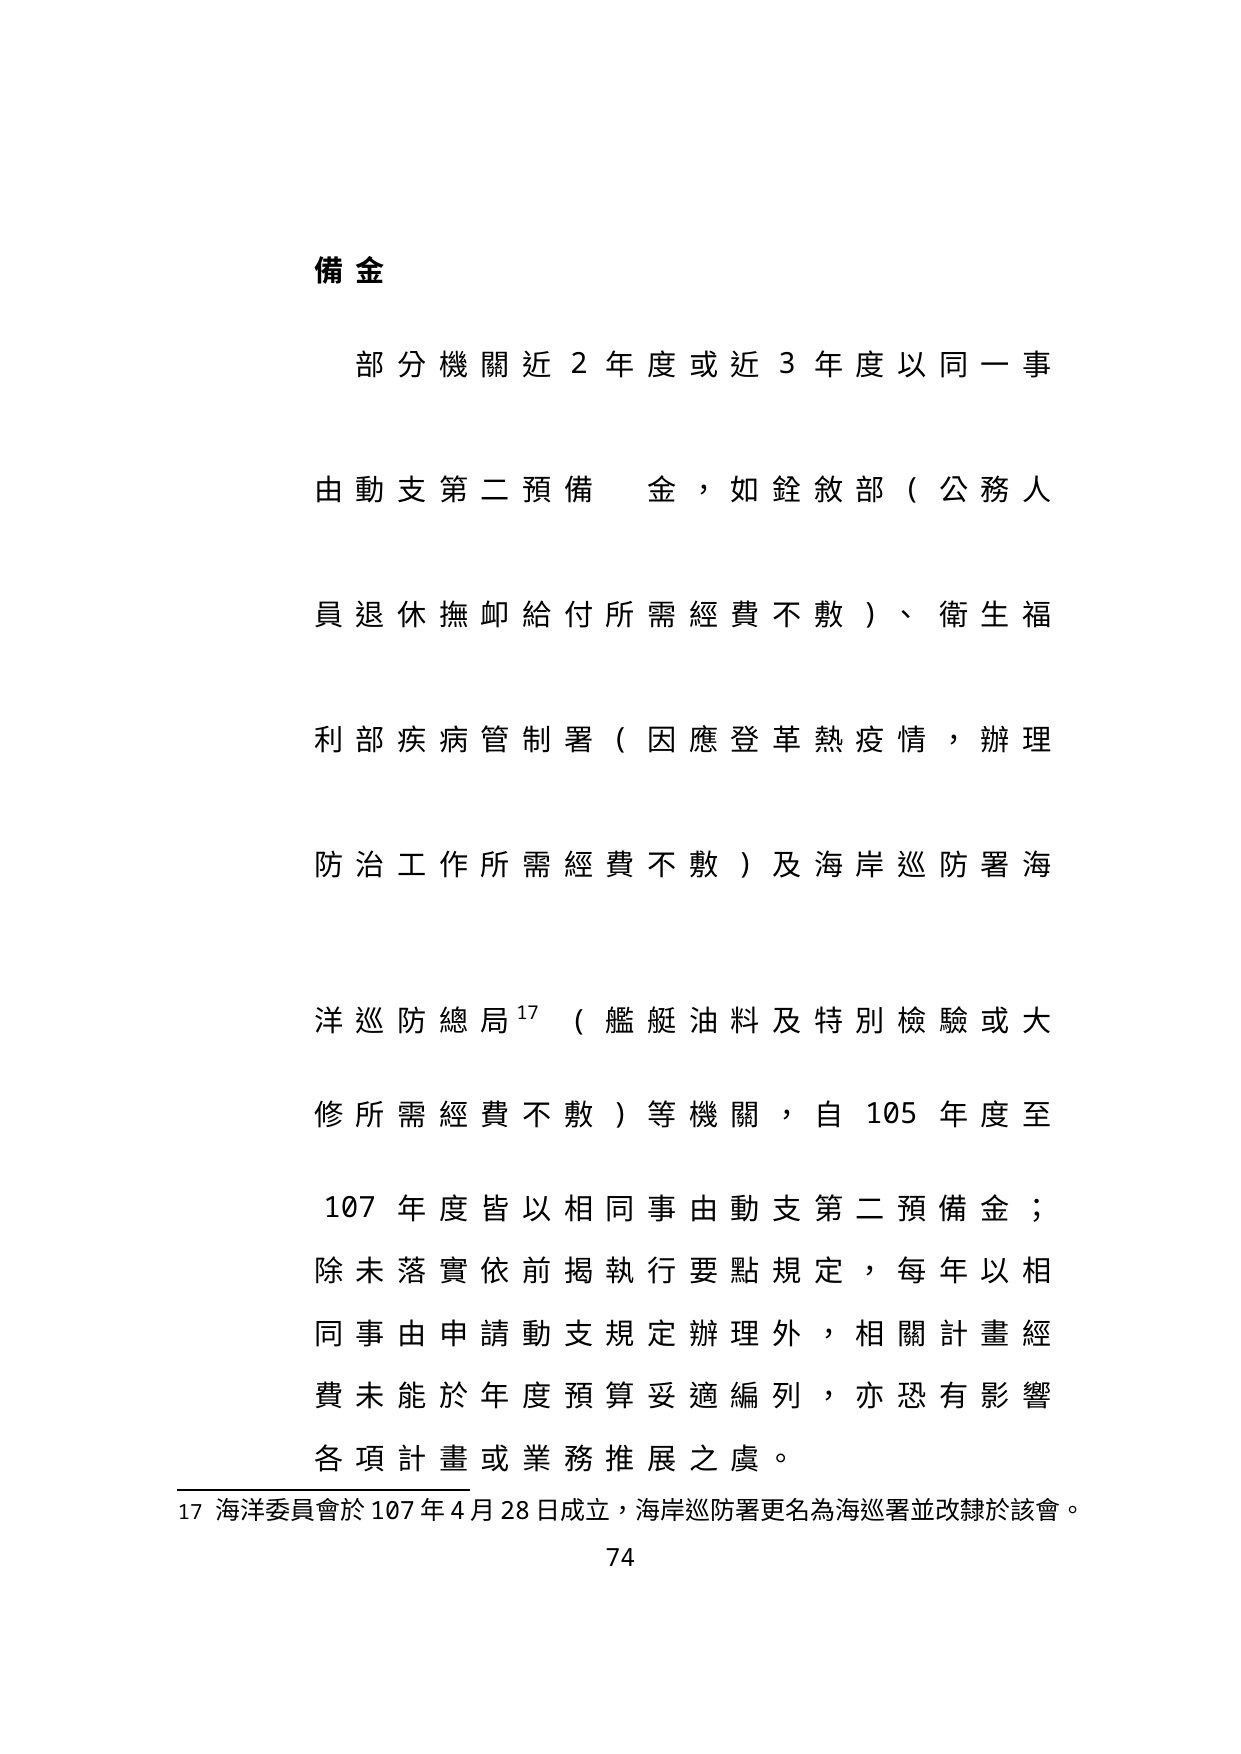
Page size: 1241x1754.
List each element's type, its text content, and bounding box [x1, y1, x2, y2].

text 部分機關近2年度或近3年度以同一事由動支第二預備 金，如銓敘部(公務人員退休撫卹給付所需經費不敷)、衛生福利部疾病管制署(因應登革熱疫情，辦理防治工作所需經費不敷)及海岸巡防署海洋巡防總局(艦艇油料及特別檢驗或大修所需經費不敷)等機關，自105年度至107年度皆以相同事由動支第二預備金；除未落實依前揭執行要點規定，每年以相同事由申請動支規定辦理外，相關計畫經費未能於年度預算妥適編列，亦恐有影響各項計畫或業務推展之虞。 [271, 290, 1058, 1477]
text 備金 [242, 227, 1058, 290]
text 海洋委員會於107年4月28日成立，海岸巡防署更名為海巡署並改隸於該會。 [177, 1491, 1063, 1527]
